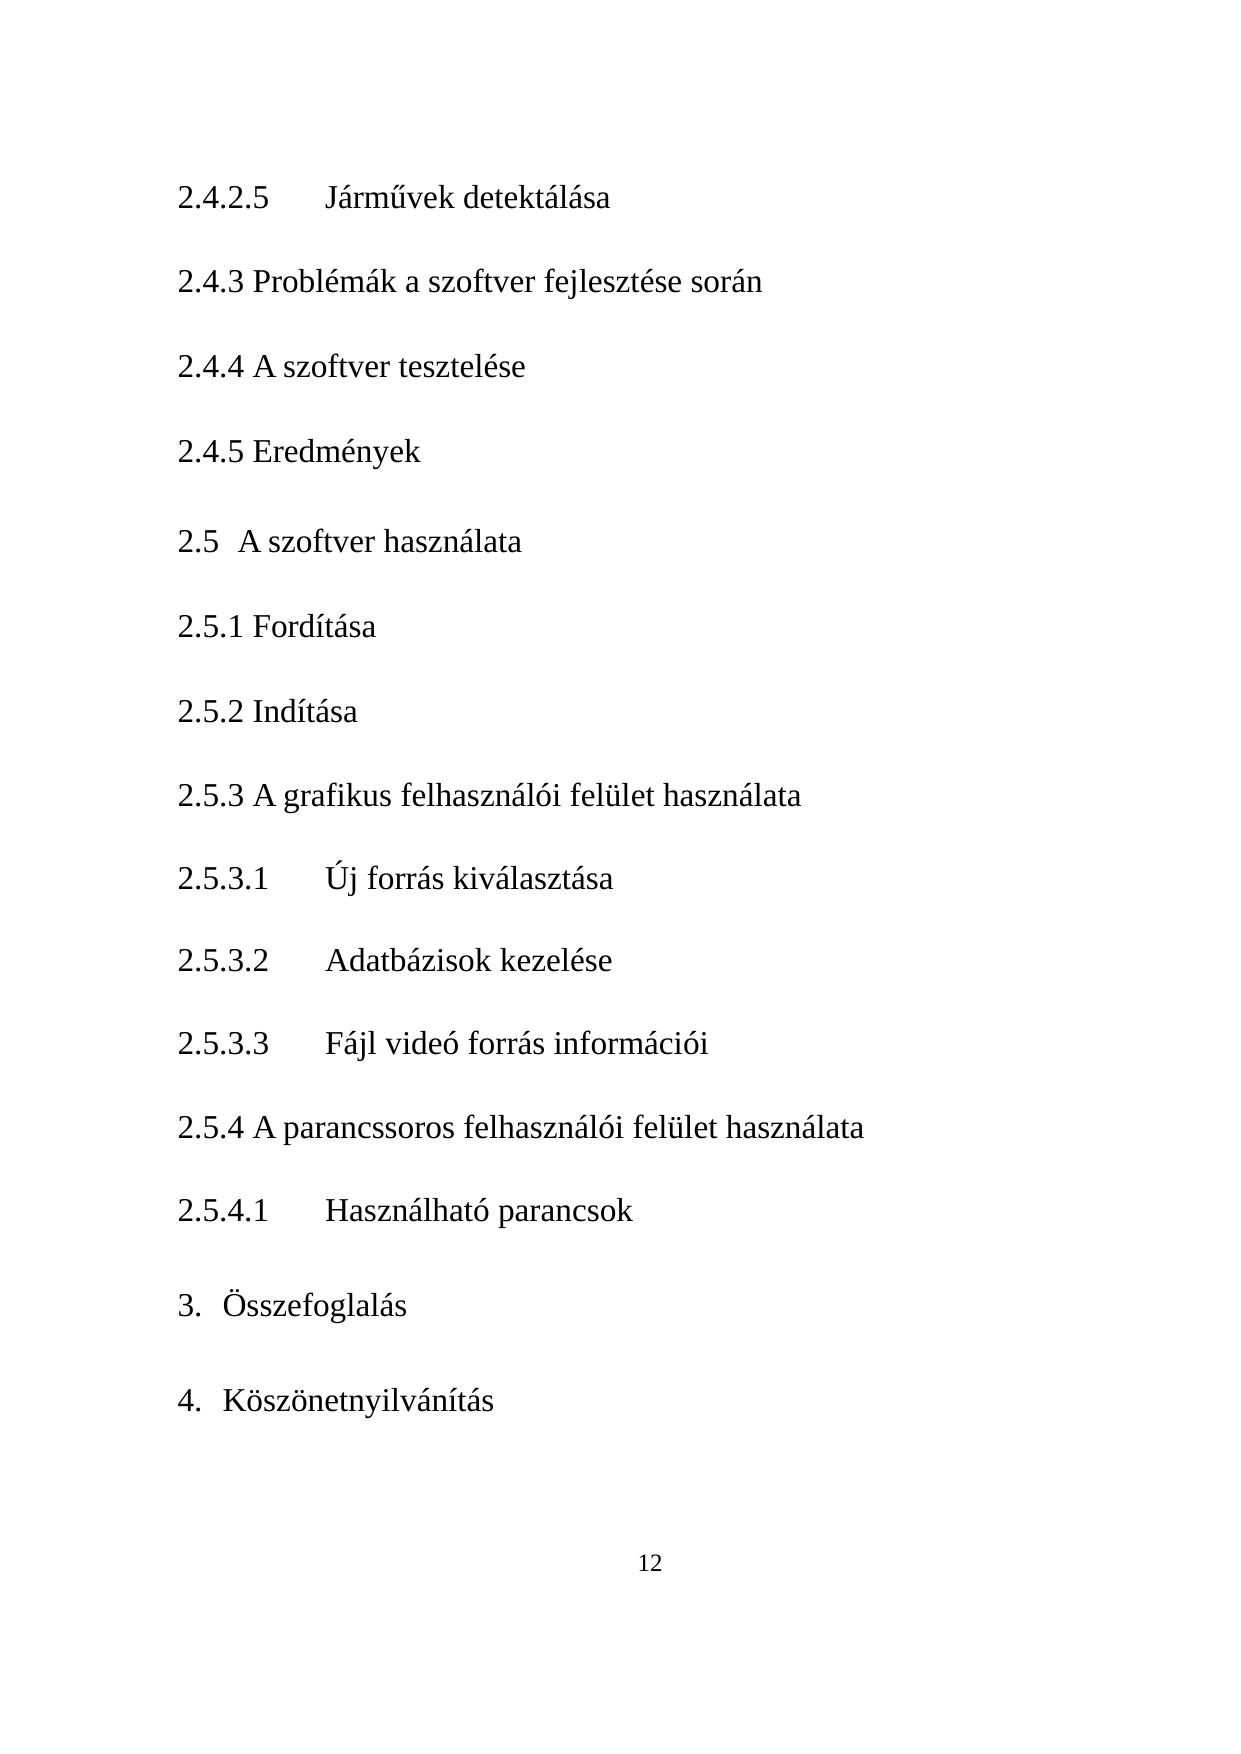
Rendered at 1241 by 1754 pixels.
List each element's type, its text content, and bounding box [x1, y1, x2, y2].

subtitle A parancssoros felhasználói felület használata [177, 1108, 1122, 1146]
subtitle Indítása [177, 691, 1122, 729]
subtitle A grafikus felhasználói felület használata [177, 776, 1122, 814]
subtitle Problémák a szoftver fejlesztése során [177, 262, 1122, 300]
subtitle Eredmények [177, 431, 1122, 469]
subtitle Köszönetnyilvánítás [177, 1380, 1122, 1418]
subtitle Járművek detektálása [177, 177, 1122, 216]
subtitle Új forrás kiválasztása [177, 858, 1122, 896]
subtitle Fájl videó forrás információi [177, 1023, 1122, 1061]
subtitle A szoftver használata [177, 522, 1122, 560]
subtitle Fordítása [177, 606, 1122, 645]
subtitle Használható parancsok [177, 1190, 1122, 1228]
subtitle Adatbázisok kezelése [177, 941, 1122, 979]
subtitle Összefoglalás [177, 1285, 1122, 1323]
subtitle A szoftver tesztelése [177, 346, 1122, 385]
